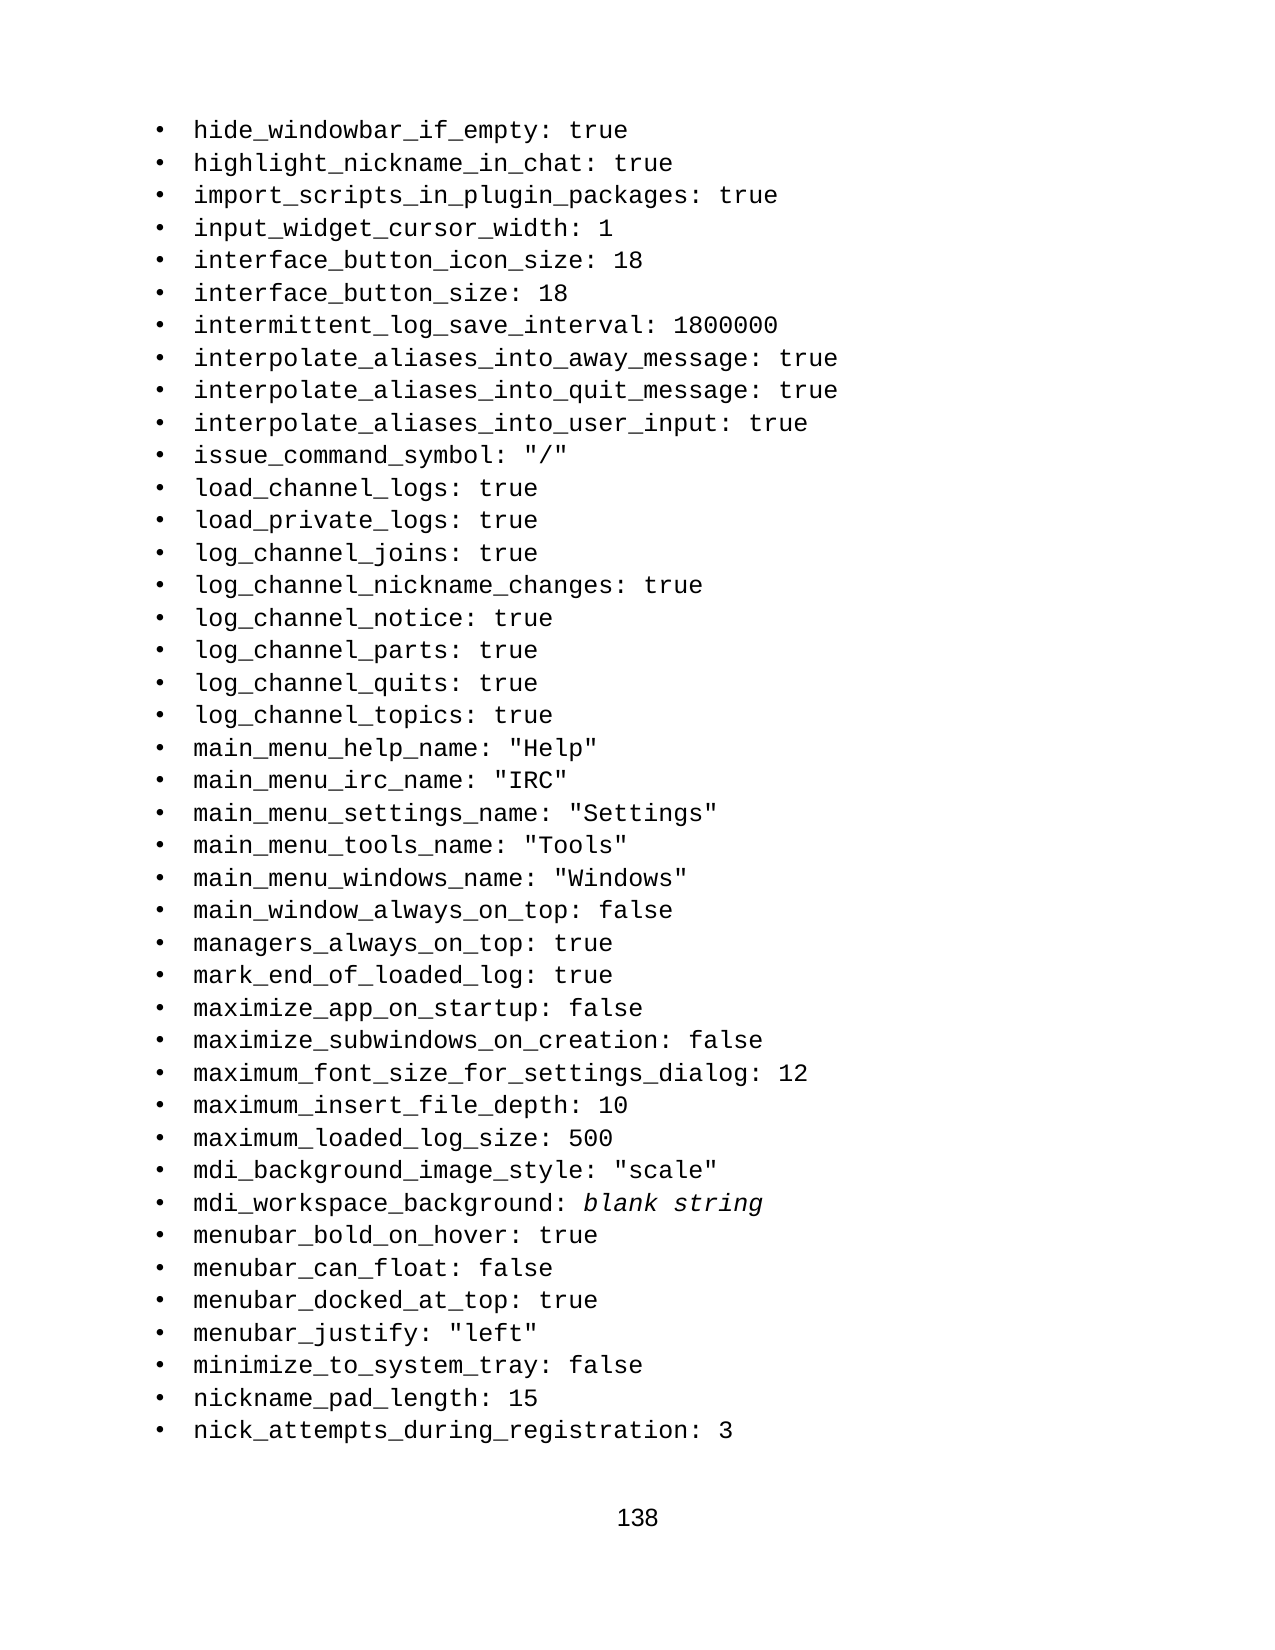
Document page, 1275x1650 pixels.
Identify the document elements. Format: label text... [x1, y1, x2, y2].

list load_channel_logs: true [156, 476, 1157, 504]
list mdi_workspace_background: blank string [156, 1191, 1157, 1219]
list main_menu_help_name: "Help" [156, 736, 1157, 764]
list main_menu_settings_name: "Settings" [156, 801, 1157, 829]
list interpolate_aliases_into_away_message: true [156, 346, 1157, 374]
list nick_attempts_during_registration: 3 [156, 1418, 1157, 1446]
list nickname_pad_length: 15 [156, 1386, 1157, 1414]
list maximum_loaded_log_size: 500 [156, 1126, 1157, 1154]
list interpolate_aliases_into_quit_message: true [156, 378, 1157, 406]
list interface_button_size: 18 [156, 281, 1157, 309]
list log_channel_parts: true [156, 638, 1157, 666]
list log_channel_notice: true [156, 606, 1157, 634]
list mdi_background_image_style: "scale" [156, 1158, 1157, 1186]
list main_menu_tools_name: "Tools" [156, 833, 1157, 861]
list interpolate_aliases_into_user_input: true [156, 411, 1157, 439]
list menubar_can_float: false [156, 1256, 1157, 1284]
list menubar_justify: "left" [156, 1321, 1157, 1349]
list menubar_bold_on_hover: true [156, 1223, 1157, 1251]
list import_scripts_in_plugin_packages: true [156, 183, 1157, 211]
list intermittent_log_save_interval: 1800000 [156, 313, 1157, 341]
list issue_command_symbol: "/" [156, 443, 1157, 471]
list maximize_subwindows_on_creation: false [156, 1028, 1157, 1056]
list main_menu_windows_name: "Windows" [156, 866, 1157, 894]
list main_menu_irc_name: "IRC" [156, 768, 1157, 796]
list menubar_docked_at_top: true [156, 1288, 1157, 1316]
list input_widget_cursor_width: 1 [156, 216, 1157, 244]
list maximum_font_size_for_settings_dialog: 12 [156, 1061, 1157, 1089]
list log_channel_topics: true [156, 703, 1157, 731]
list highlight_nickname_in_chat: true [156, 151, 1157, 179]
list managers_always_on_top: true [156, 931, 1157, 959]
list hide_windowbar_if_empty: true [156, 118, 1157, 146]
list log_channel_quits: true [156, 671, 1157, 699]
list minimize_to_system_tray: false [156, 1353, 1157, 1381]
list load_private_logs: true [156, 508, 1157, 536]
list maximize_app_on_startup: false [156, 996, 1157, 1024]
list log_channel_joins: true [156, 541, 1157, 569]
list log_channel_nickname_changes: true [156, 573, 1157, 601]
list main_window_always_on_top: false [156, 898, 1157, 926]
list interface_button_icon_size: 18 [156, 248, 1157, 276]
list maximum_insert_file_depth: 10 [156, 1093, 1157, 1121]
list mark_end_of_loaded_log: true [156, 963, 1157, 991]
